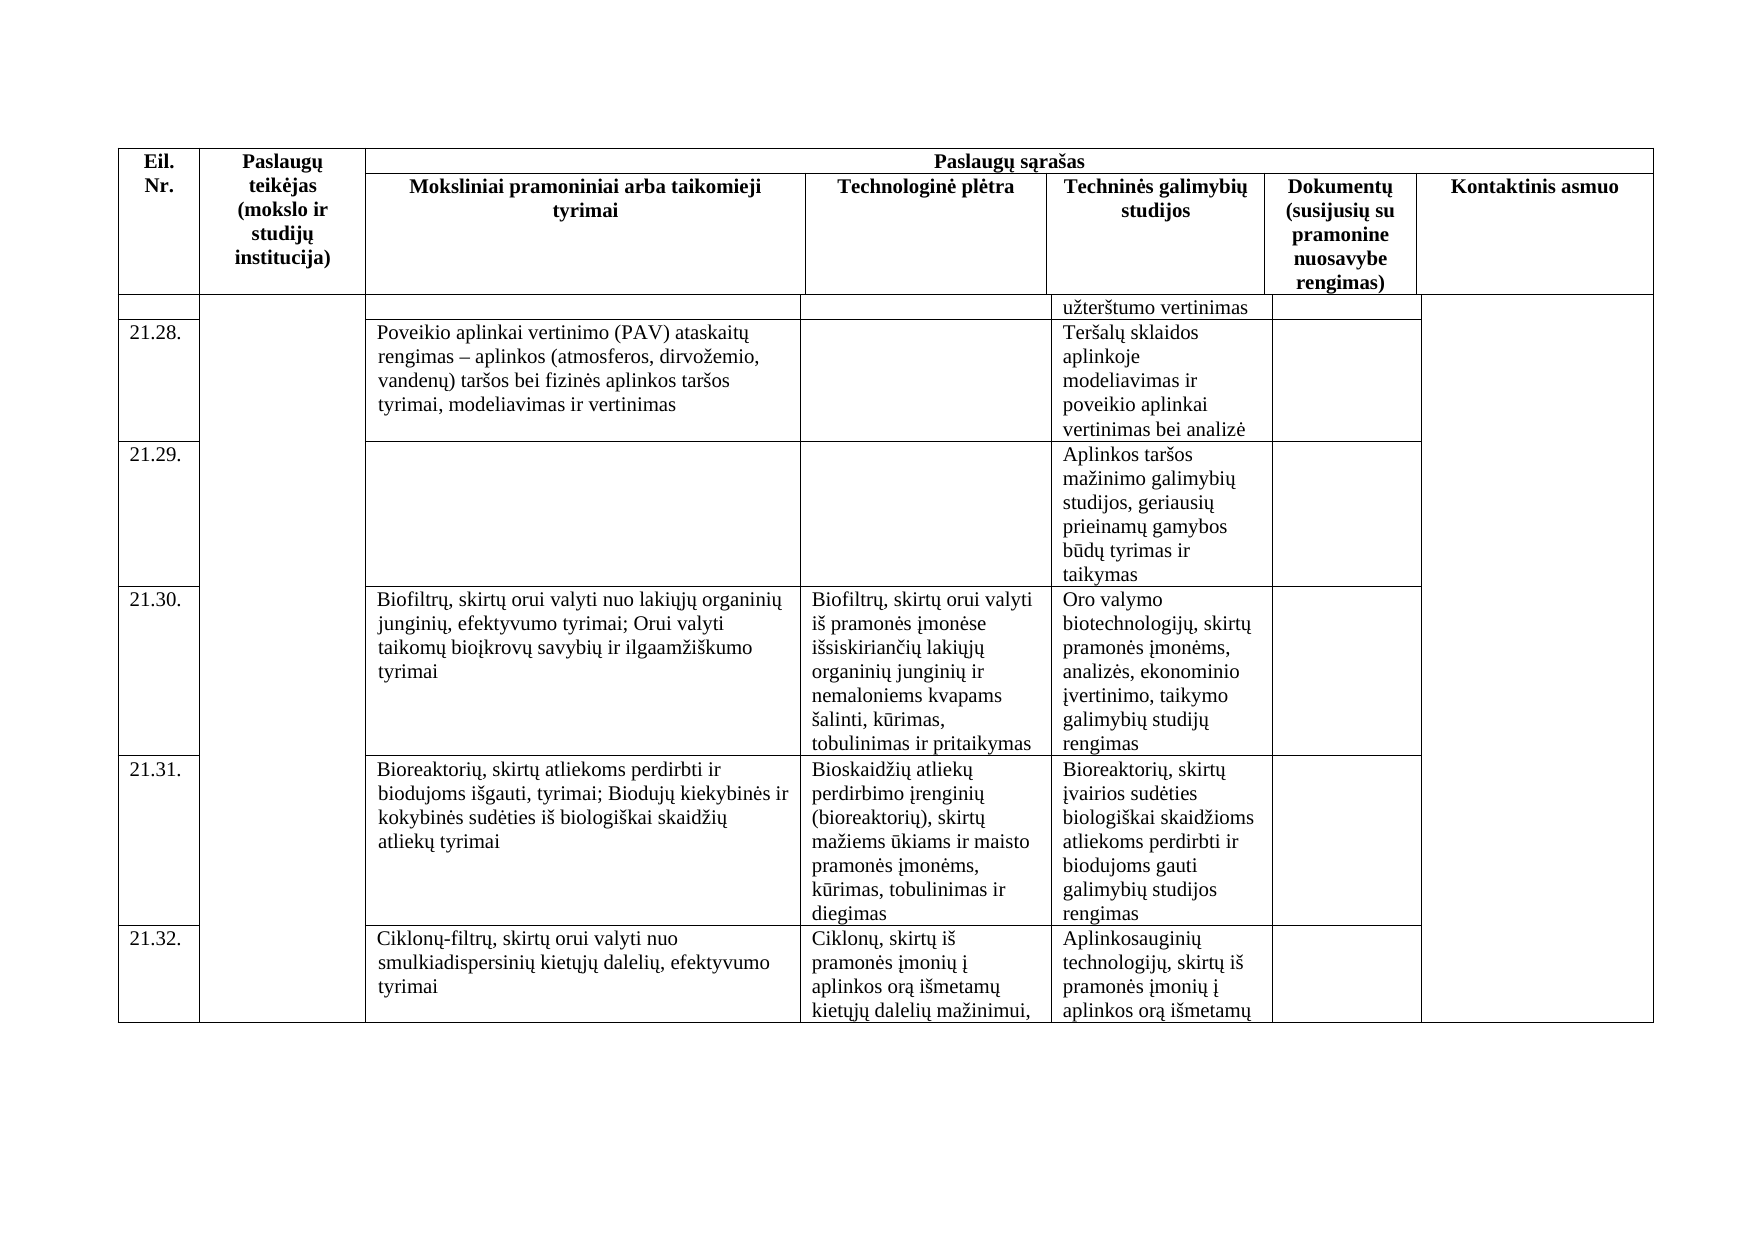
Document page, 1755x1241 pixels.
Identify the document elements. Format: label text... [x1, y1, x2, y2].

table_header Paslaugų teikėjas (mokslo ir studijų institucija) [200, 149, 365, 294]
table_cell [200, 295, 365, 1022]
table_cell [366, 442, 800, 586]
table_cell Ciklonų-filtrų, skirtų orui valyti nuo smulkiadispersinių kietųjų dalelių, efektyvumo tyrimai [366, 926, 800, 1022]
table_cell Biofiltrų, skirtų orui valyti iš pramonės įmonėse išsiskiriančių lakiųjų organinių junginių ir nemaloniems kvapams šalinti, kūrimas, tobulinimas ir pritaikymas [801, 587, 1051, 755]
table_cell [801, 320, 1051, 441]
table_cell 21.31. [119, 756, 199, 925]
table_cell [1273, 926, 1421, 1022]
table_cell 21.28. [119, 320, 199, 441]
table_cell Technologinė plėtra [806, 174, 1046, 294]
table_cell [1273, 587, 1421, 755]
table_cell Aplinkosauginių technologijų, skirtų iš pramonės įmonių į aplinkos orą išmetamų [1052, 926, 1272, 1022]
table_cell Biofiltrų, skirtų orui valyti nuo lakiųjų organinių junginių, efektyvumo tyrimai; Orui valyti taikomų bioįkrovų savybių ir ilgaamžiškumo tyrimai [366, 587, 800, 755]
table_cell 21.32. [119, 926, 199, 1022]
table_cell Aplinkos taršos mažinimo galimybių studijos, geriausių prieinamų gamybos būdų tyrimas ir taikymas [1052, 442, 1272, 586]
table_cell Oro valymo biotechnologijų, skirtų pramonės įmonėms, analizės, ekonominio įvertinimo, taikymo galimybių studijų rengimas [1052, 587, 1272, 755]
table_cell užterštumo vertinimas [1052, 295, 1272, 319]
table_cell [366, 295, 800, 319]
table_cell Kontaktinis asmuo [1417, 174, 1653, 294]
table_cell Techninės galimybių studijos [1047, 174, 1264, 294]
table_cell Bioreaktorių, skirtų įvairios sudėties biologiškai skaidžioms atliekoms perdirbti ir biodujoms gauti galimybių studijos rengimas [1052, 756, 1272, 925]
table_cell [119, 295, 199, 319]
table_cell [1273, 442, 1421, 586]
table_cell [801, 442, 1051, 586]
table_cell Teršalų sklaidos aplinkoje modeliavimas ir poveikio aplinkai vertinimas bei analizė [1052, 320, 1272, 441]
table_cell [1273, 295, 1421, 319]
table_cell Moksliniai pramoniniai arba taikomieji tyrimai [366, 174, 805, 294]
table_cell Ciklonų, skirtų iš pramonės įmonių į aplinkos orą išmetamų kietųjų dalelių mažinimui, [801, 926, 1051, 1022]
table_cell 21.30. [119, 587, 199, 755]
table_cell [1273, 756, 1421, 925]
table_cell [801, 295, 1051, 319]
table_header Eil. Nr. [119, 149, 199, 294]
table_cell [1422, 295, 1653, 1022]
table_cell Dokumentų (susijusių su pramonine nuosavybe rengimas) [1265, 174, 1416, 294]
table_cell [1273, 320, 1421, 441]
table_cell 21.29. [119, 442, 199, 586]
table_cell Bioreaktorių, skirtų atliekoms perdirbti ir biodujoms išgauti, tyrimai; Biodujų kiekybinės ir kokybinės sudėties iš biologiškai skaidžių atliekų tyrimai [366, 756, 800, 925]
table_cell Bioskaidžių atliekų perdirbimo įrenginių (bioreaktorių), skirtų mažiems ūkiams ir maisto pramonės įmonėms, kūrimas, tobulinimas ir diegimas [801, 756, 1051, 925]
table_header Paslaugų sąrašas [366, 149, 1653, 173]
table_cell Poveikio aplinkai vertinimo (PAV) ataskaitų rengimas – aplinkos (atmosferos, dirvožemio, vandenų) taršos bei fizinės aplinkos taršos tyrimai, modeliavimas ir vertinimas [366, 320, 800, 441]
